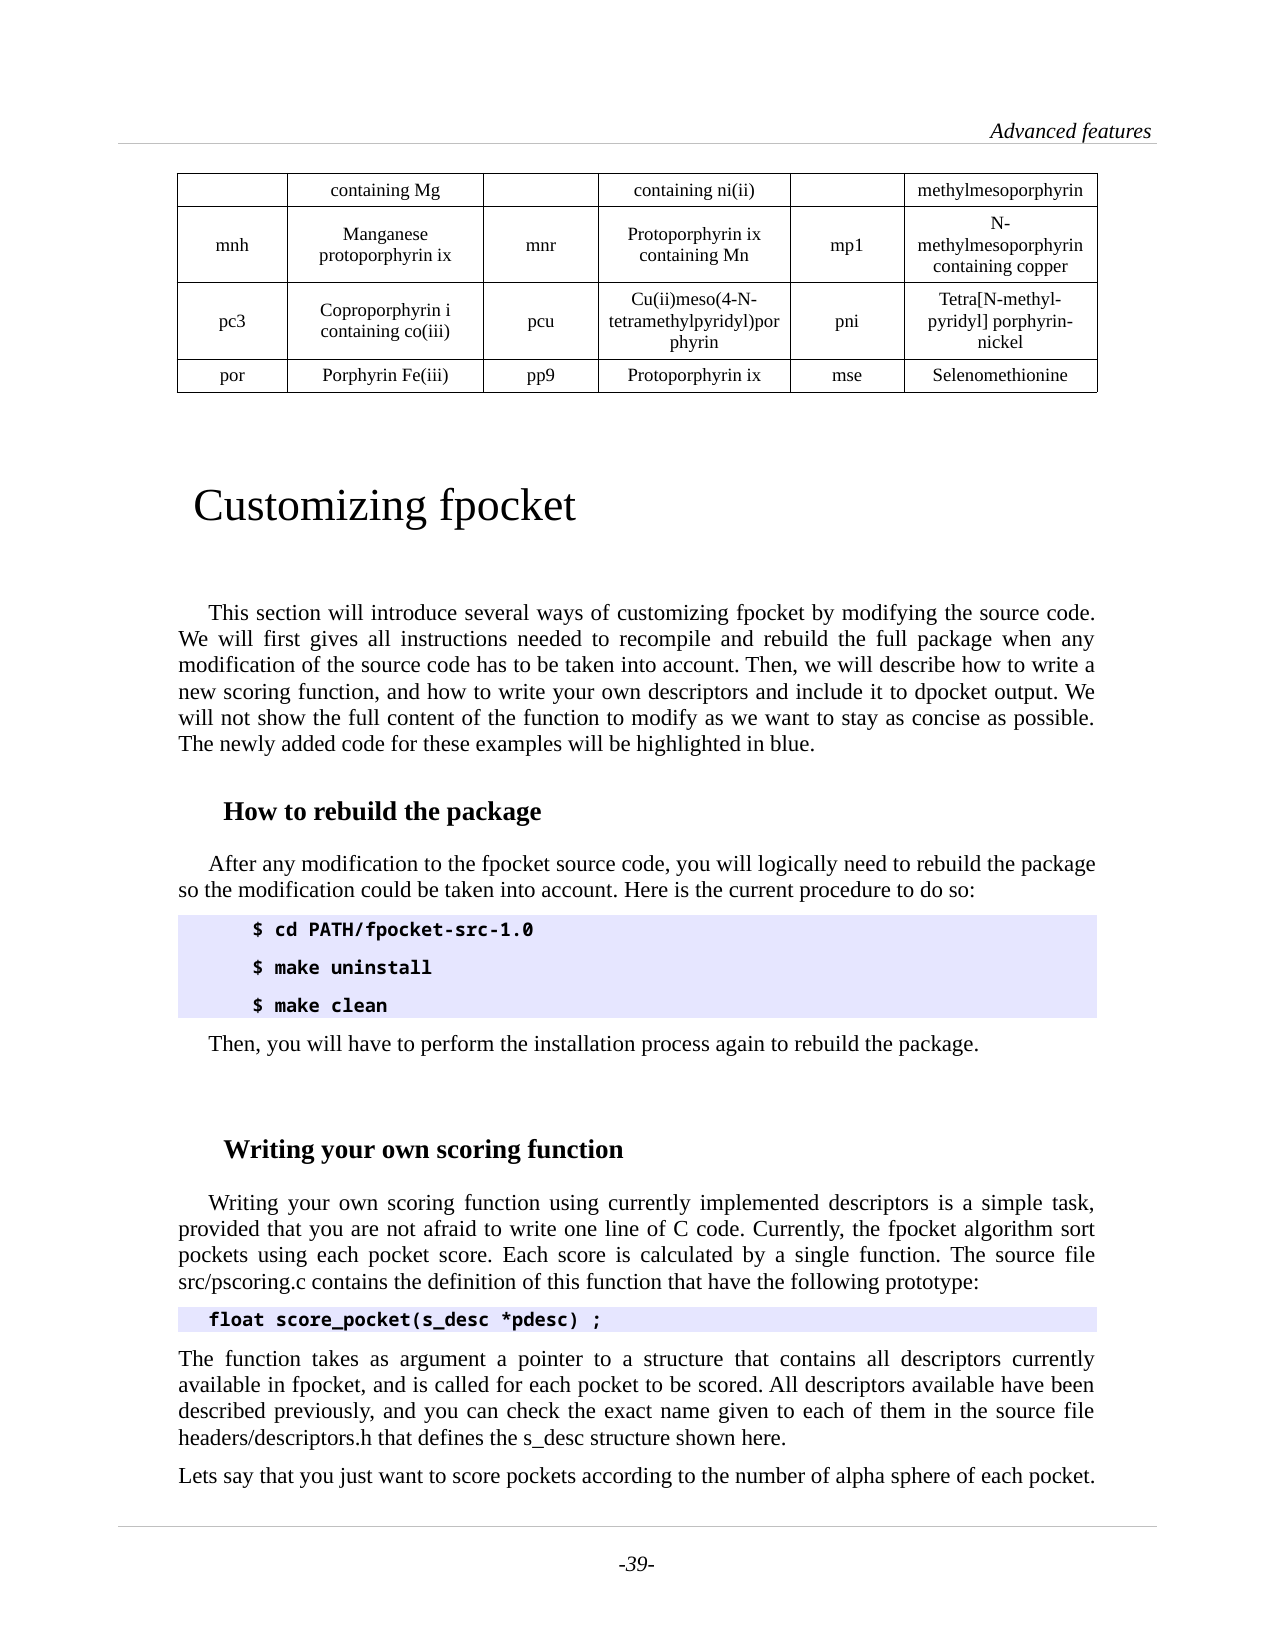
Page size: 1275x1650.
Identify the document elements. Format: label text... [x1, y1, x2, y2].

text $ make uninstall [178, 954, 1097, 980]
text The function takes as argument a pointer to a structure that contains all descriptors currently available in fpocket, and is called for each pocket to be scored. All descriptors available have been described previously, and you can check the exact name given to each of them in the source file headers/descriptors.h that defines the s_desc structure shown here. [178, 1345, 1097, 1450]
table_cell Protoporphyrin ix containing Mn [599, 207, 790, 282]
text After any modification to the fpocket source code, you will logically need to rebuild the package so the modification could be taken into account. Here is the current procedure to do so: [178, 850, 1097, 903]
table_cell PNI [791, 283, 904, 358]
table_cell containing Mg [288, 174, 483, 206]
table_cell methylmesoporphyrin [905, 174, 1097, 206]
text float score_pocket(s_desc *pdesc) ; [178, 1307, 1097, 1332]
table_cell PP9 [484, 360, 598, 392]
subtitle Writing your own scoring function [223, 1134, 1157, 1165]
table_cell Porphyrin Fe(iii) [288, 360, 483, 392]
table_cell Cu(ii)meso(4-N-tetramethylpyridyl)porphyrin [599, 283, 790, 358]
text $ cd PATH/fpocket-src-1.0 [178, 915, 1097, 942]
text This section will introduce several ways of customizing fpocket by modifying the source code. We will first gives all instructions needed to recompile and rebuild the full package when any modification of the source code has to be taken into account. Then, we will describe how to write a new scoring function, and how to write your own descriptors and include it to dpocket output. We will not show the full content of the function to modify as we want to stay as concise as possible. The newly added code for these examples will be highlighted in blue. [178, 599, 1097, 757]
table_cell POR [178, 360, 287, 392]
subtitle Customizing fpocket [193, 477, 1157, 530]
table_cell Coproporphyrin i containing co(iii) [288, 283, 483, 358]
table_cell MSE [791, 360, 904, 392]
table_cell [178, 174, 287, 206]
table_cell Selenomethionine [905, 360, 1097, 392]
table_cell [484, 174, 598, 206]
table_cell MP1 [791, 207, 904, 282]
table_cell PC3 [178, 283, 287, 358]
subtitle How to rebuild the package [223, 795, 1157, 826]
table_cell MNH [178, 207, 287, 282]
text Lets say that you just want to score pockets according to the number of alpha sphere of each pocket. [178, 1463, 1097, 1489]
table_cell Protoporphyrin ix [599, 360, 790, 392]
table_cell Tetra[N-methyl-pyridyl] porphyrin-nickel [905, 283, 1097, 358]
text Writing your own scoring function using currently implemented descriptors is a simple task, provided that you are not afraid to write one line of C code. Currently, the fpocket algorithm sort pockets using each pocket score. Each score is calculated by a single function. The source file src/pscoring.c contains the definition of this function that have the following prototype: [178, 1189, 1097, 1294]
table_cell MNR [484, 207, 598, 282]
table_cell Manganese protoporphyrin ix [288, 207, 483, 282]
table_cell containing ni(ii) [599, 174, 790, 206]
table_cell PCU [484, 283, 598, 358]
table_cell [791, 174, 904, 206]
table_cell N-methylmesoporphyrin containing copper [905, 207, 1097, 282]
text $ make clean [178, 992, 1097, 1018]
text Then, you will have to perform the installation process again to rebuild the package. [178, 1030, 1097, 1057]
